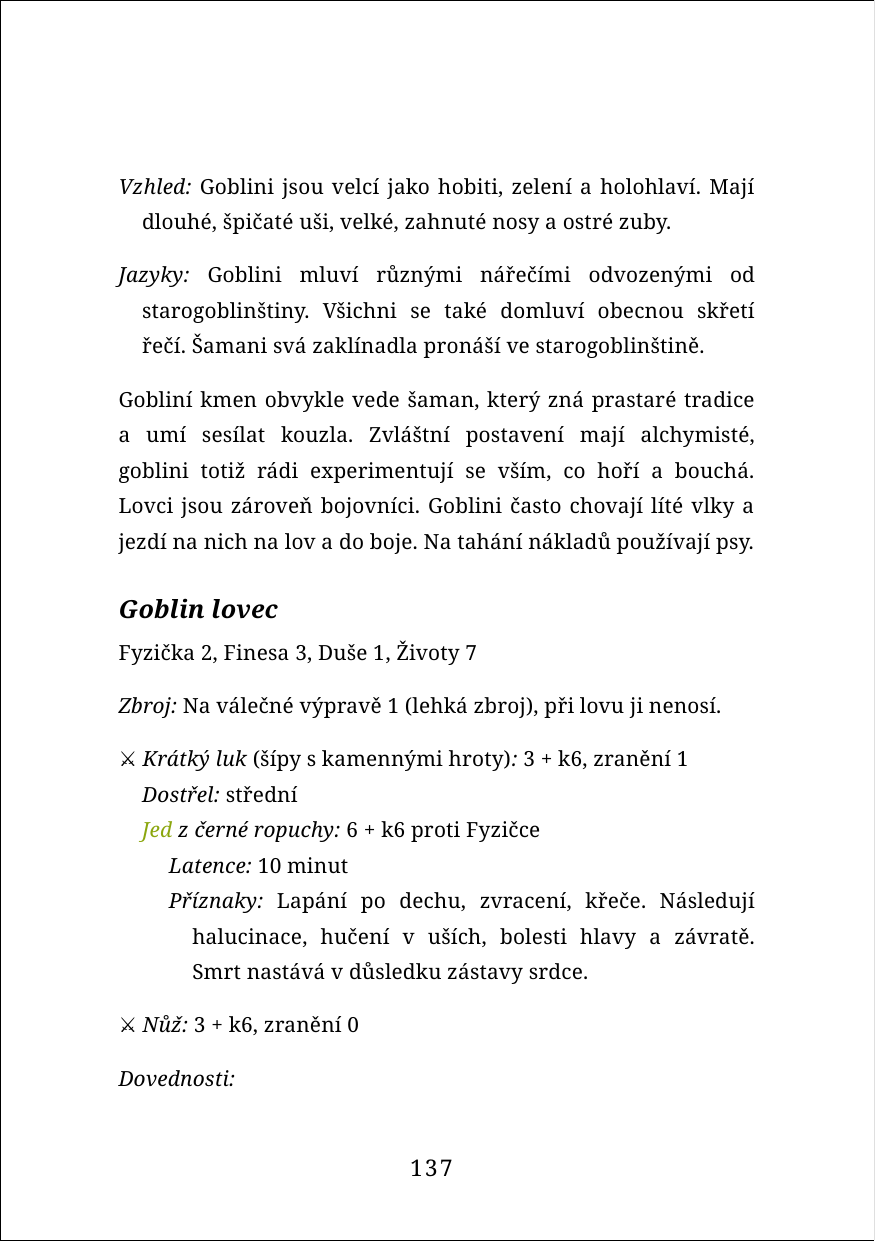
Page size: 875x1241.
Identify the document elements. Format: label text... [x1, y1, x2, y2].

subtitle Goblin lovec [118, 592, 756, 626]
text Latence: 10 minut [168, 851, 756, 879]
text Gobliní kmen obvykle vede šaman, který zná prastaré tradice a umí sesílat kouzla. Zvláštní postavení mají alchymisté, goblini totiž rádi experimentují se vším, co hoří a bouchá. Lovci jsou zároveň bojovníci. Goblini často chovají líté vlky a jezdí na nich na lov a do boje. Na tahání nákladů používají psy. [118, 385, 756, 555]
text ⚔ Nůž: 3 + k6, zranění 0 [118, 1011, 756, 1039]
text Jed z černé ropuchy: 6 + k6 proti Fyzičce [142, 815, 756, 844]
text Fyzička 2, Finesa 3, Duše 1, Životy 7 [118, 638, 756, 666]
text ⚔ Krátký luk (šípy s kamennými hroty): 3 + k6, zranění 1 [118, 744, 756, 773]
text Vzhled: Goblini jsou velcí jako hobiti, zelení a holohlaví. Mají dlouhé, špičaté uši, velké, zahnuté nosy a ostré zuby. [118, 172, 756, 236]
text Příznaky: Lapání po dechu, zvracení, křeče. Následují halucinace, hučení v uších, bolesti hlavy a závratě. Smrt nastává v důsledku zástavy srdce. [168, 886, 756, 986]
text Dostřel: střední [142, 780, 756, 808]
text Zbroj: Na válečné výpravě 1 (lehká zbroj), při lovu ji nenosí. [118, 691, 756, 719]
text Jazyky: Goblini mluví různými nářečími odvozenými od starogoblinštiny. Všichni se také domluví obecnou skřetí řečí. Šamani svá zaklínadla pronáší ve starogoblinštině. [118, 261, 756, 360]
text Dovednosti: [118, 1064, 756, 1092]
